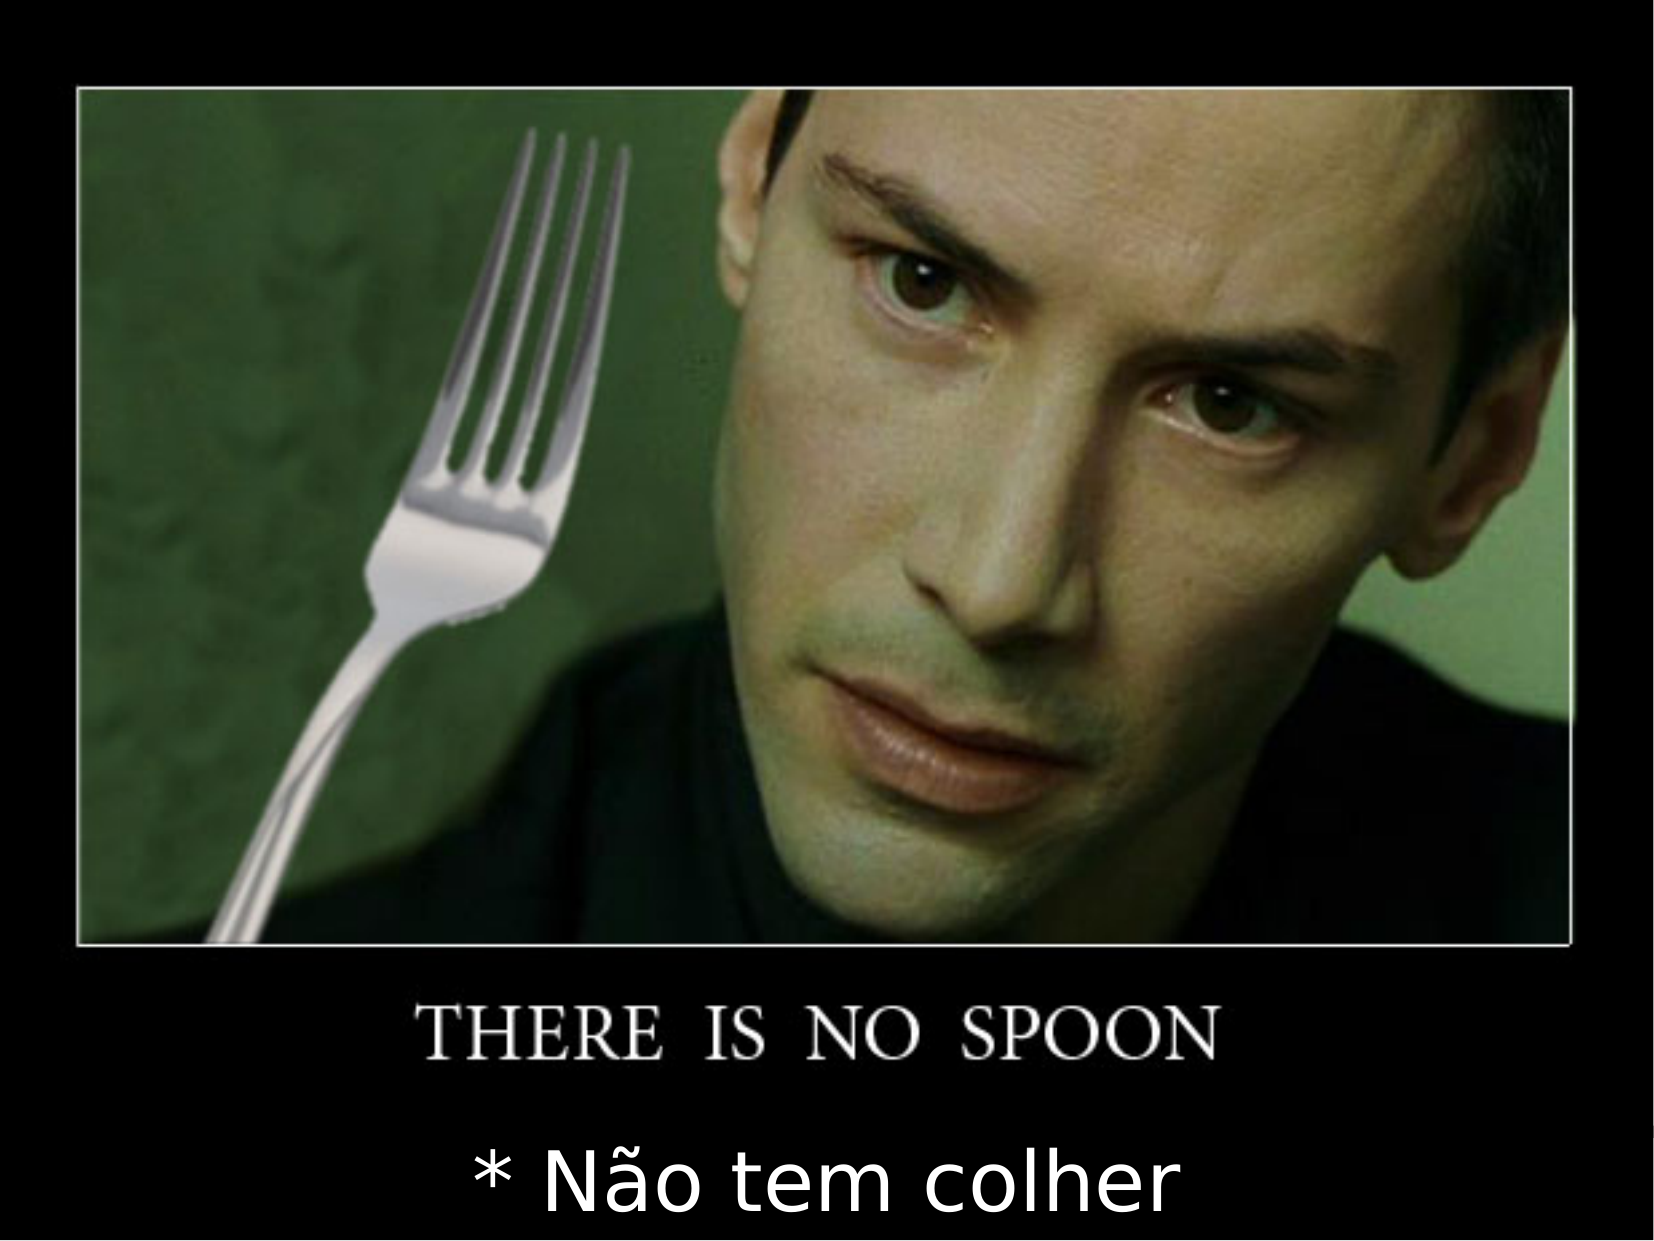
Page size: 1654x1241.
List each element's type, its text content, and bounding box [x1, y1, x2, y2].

picture [0, 0, 1654, 1125]
text_box * Não tem colher [0, 1125, 1654, 1241]
